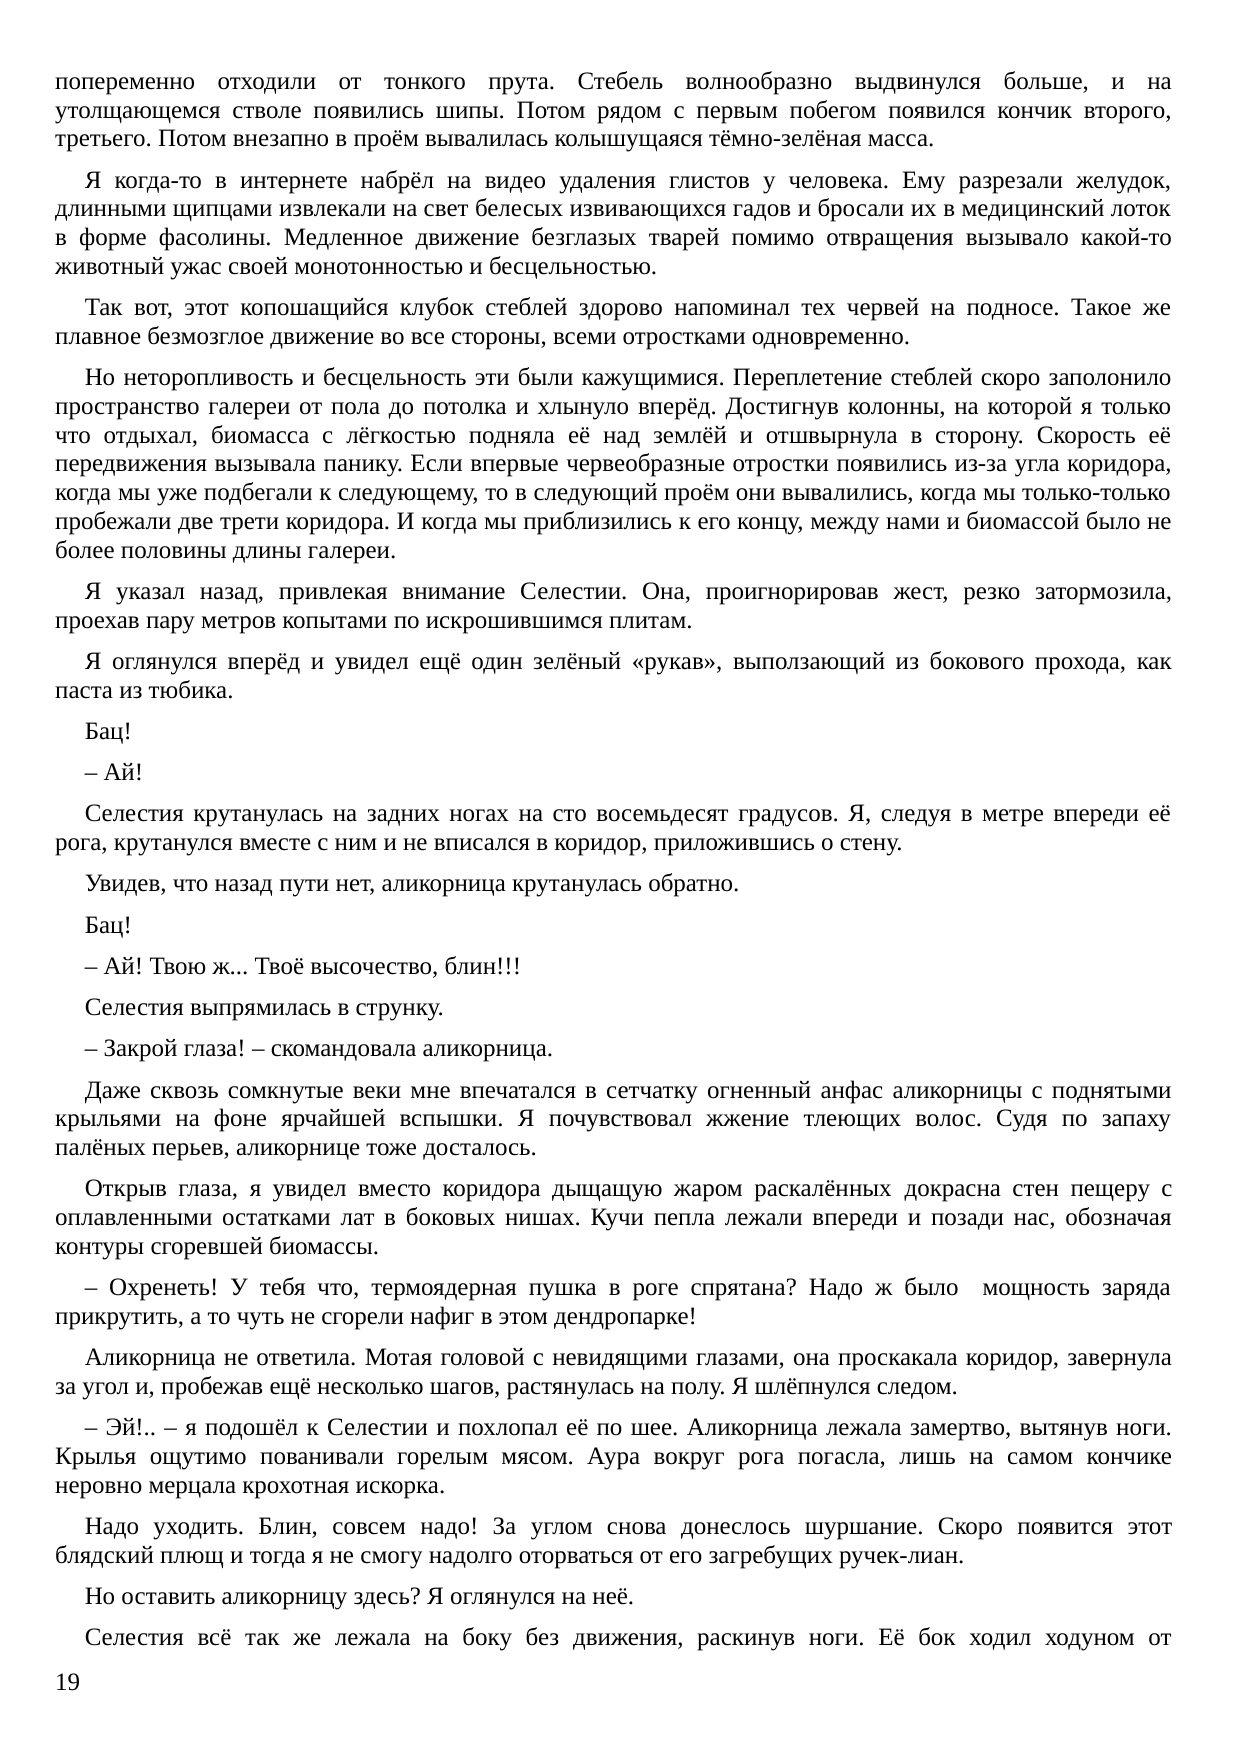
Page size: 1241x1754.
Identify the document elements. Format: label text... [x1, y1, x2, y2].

text – Охренеть! У тебя что, термоядерная пушка в роге спрятана? Надо ж было мощность заряда прикрутить, а то чуть не сгорели нафиг в этом дендропарке! [55, 1272, 1173, 1330]
text Я оглянулся вперёд и увидел ещё один зелёный «рукав», выползающий из бокового прохода, как паста из тюбика. [55, 646, 1173, 703]
text Селестия крутанулась на задних ногах на сто восемьдесят градусов. Я, следуя в метре впереди её рога, крутанулся вместе с ним и не вписался в коридор, приложившись о стену. [55, 798, 1173, 856]
text Селестия выпрямилась в струнку. [55, 992, 1173, 1021]
text Даже сквозь сомкнутые веки мне впечатался в сетчатку огненный анфас аликорницы с поднятыми крыльями на фоне ярчайшей вспышки. Я почувствовал жжение тлеющих волос. Судя по запаху палёных перьев, аликорнице тоже досталось. [55, 1075, 1173, 1161]
text Селестия всё так же лежала на боку без движения, раскинув ноги. Её бок ходил ходуном от [55, 1622, 1173, 1651]
text Открыв глаза, я увидел вместо коридора дыщащую жаром раскалённых докрасна стен пещеру с оплавленными остатками лат в боковых нишах. Кучи пепла лежали впереди и позади нас, обозначая контуры сгоревшей биомассы. [55, 1173, 1173, 1260]
text – Ай! Твою ж... Твоё высочество, блин!!! [55, 951, 1173, 980]
text Увидев, что назад пути нет, аликорница крутанулась обратно. [55, 868, 1173, 897]
text Но неторопливость и бесцельность эти были кажущимися. Переплетение стеблей скоро заполонило пространство галереи от пола до потолка и хлынуло вперёд. Достигнув колонны, на которой я только что отдыхал, биомасса с лёгкостью подняла её над землёй и отшвырнула в сторону. Скорость её передвижения вызывала панику. Если впервые червеобразные отростки появились из-за угла коридора, когда мы уже подбегали к следующему, то в следующий проём они вывалились, когда мы только-только пробежали две трети коридора. И когда мы приблизились к его концу, между нами и биомассой было не более половины длины галереи. [55, 362, 1173, 563]
text попеременно отходили от тонкого прута. Стебель волнообразно выдвинулся больше, и на утолщающемся стволе появились шипы. Потом рядом с первым побегом появился кончик второго, третьего. Потом внезапно в проём вывалилась колышущаяся тёмно-зелёная масса. [55, 66, 1173, 152]
text Аликорница не ответила. Мотая головой с невидящими глазами, она проскакала коридор, завернула за угол и, пробежав ещё несколько шагов, растянулась на полу. Я шлёпнулся следом. [55, 1342, 1173, 1400]
text Я указал назад, привлекая внимание Селестии. Она, проигнорировав жест, резко затормозила, проехав пару метров копытами по искрошившимся плитам. [55, 576, 1173, 633]
text Бац! [55, 716, 1173, 745]
text – Эй!.. – я подошёл к Селестии и похлопал её по шее. Аликорница лежала замертво, вытянув ноги. Крылья ощутимо пованивали горелым мясом. Аура вокруг рога погасла, лишь на самом кончике неровно мерцала крохотная искорка. [55, 1412, 1173, 1498]
text Надо уходить. Блин, совсем надо! За углом снова донеслось шуршание. Скоро появится этот блядский плющ и тогда я не смогу надолго оторваться от его загребущих ручек-лиан. [55, 1511, 1173, 1568]
text Бац! [55, 910, 1173, 938]
text Но оставить аликорницу здесь? Я оглянулся на неё. [55, 1581, 1173, 1610]
text – Закрой глаза! – скомандовала аликорница. [55, 1033, 1173, 1062]
text – Ай! [55, 757, 1173, 786]
text Я когда-то в интернете набрёл на видео удаления глистов у человека. Ему разрезали желудок, длинными щипцами извлекали на свет белесых извивающихся гадов и бросали их в медицинский лоток в форме фасолины. Медленное движение безглазых тварей помимо отвращения вызывало какой-то животный ужас своей монотонностью и бесцельностью. [55, 165, 1173, 280]
text Так вот, этот копошащийся клубок стеблей здорово напоминал тех червей на подносе. Такое же плавное безмозглое движение во все стороны, всеми отростками одновременно. [55, 292, 1173, 350]
